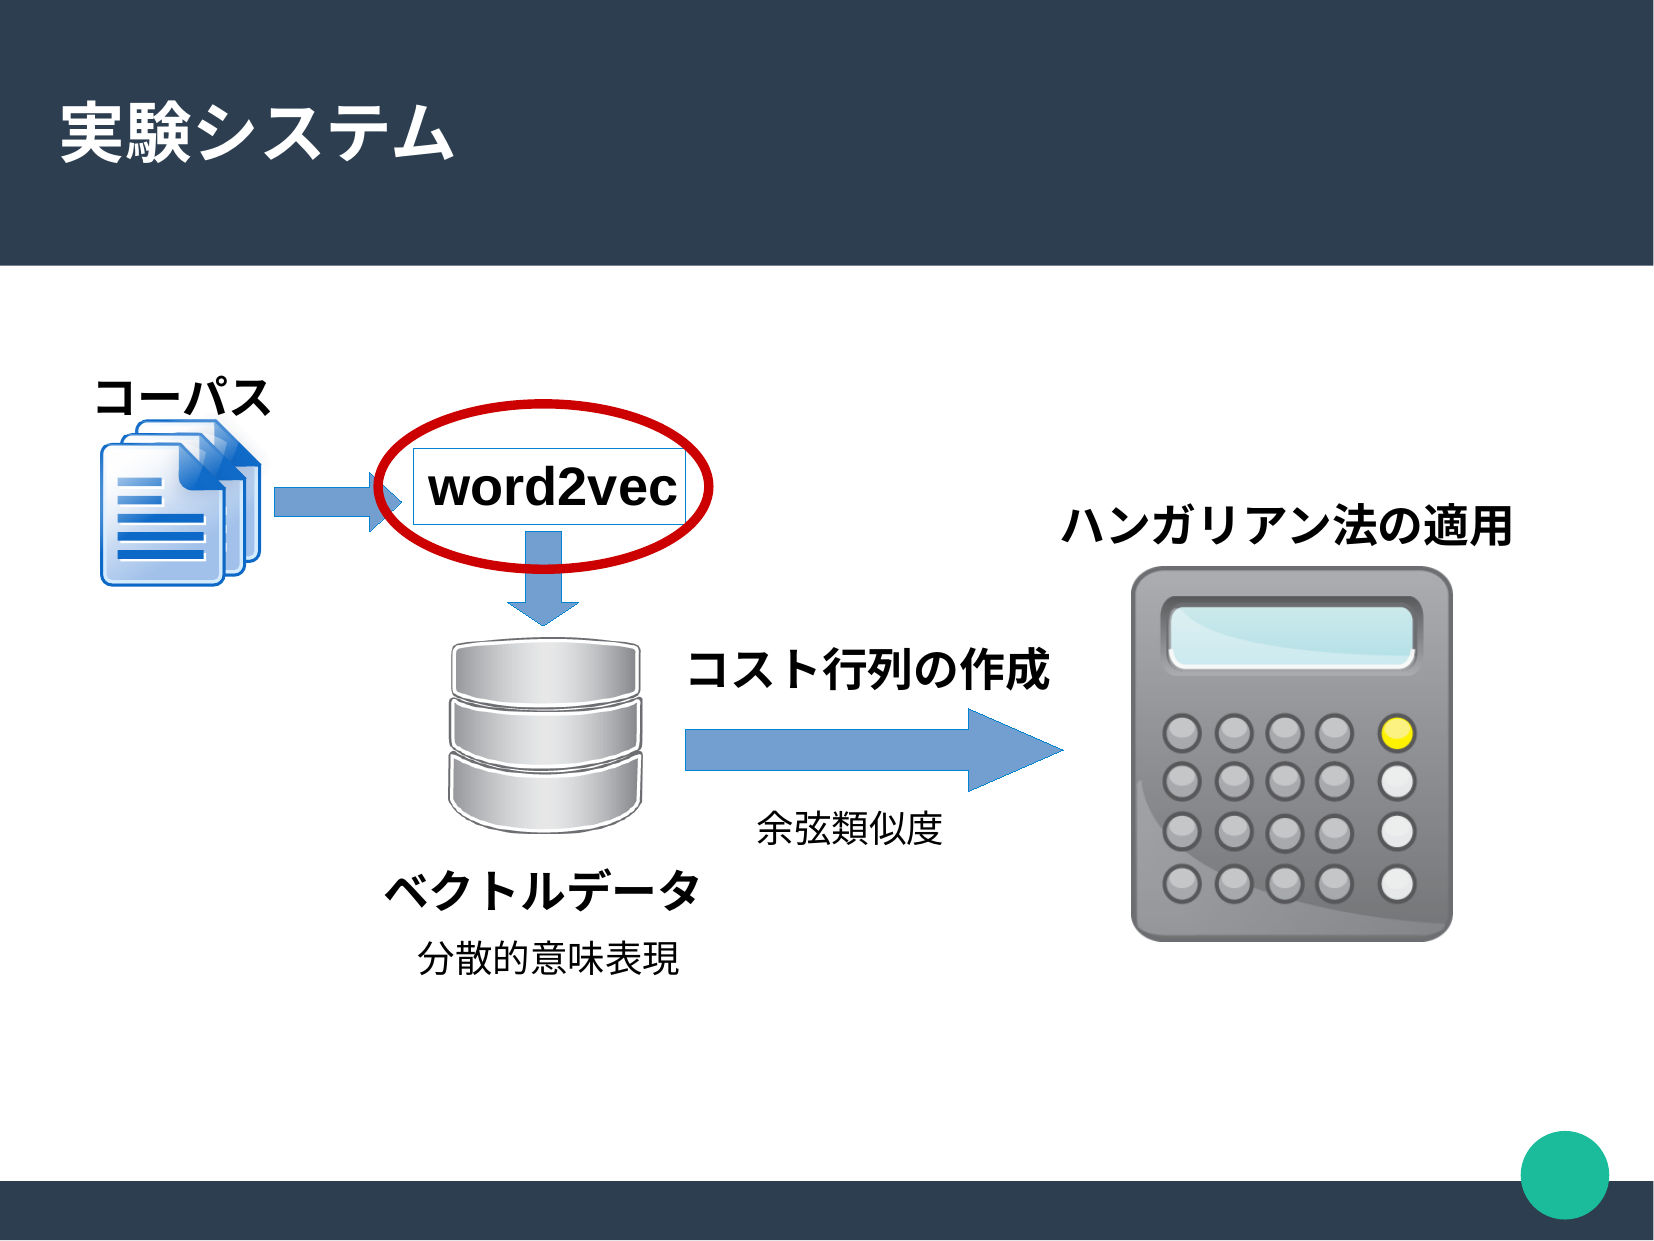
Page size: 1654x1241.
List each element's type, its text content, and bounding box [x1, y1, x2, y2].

picture [1131, 566, 1453, 942]
picture [82, 427, 275, 594]
text_box ハンガリアン法の適用 [1015, 482, 1560, 566]
title 実験システム [59, 49, 1595, 207]
text_box ベクトルデータ [354, 848, 733, 933]
text_box [525, 531, 562, 564]
text_box 分散的意味表現 [389, 921, 709, 979]
text_box [507, 574, 579, 626]
text_box コスト行列の作成 [649, 625, 1087, 710]
text_box コーパス [70, 354, 296, 438]
text_box [685, 710, 1064, 792]
text_box word2vec [413, 448, 697, 525]
text_box [274, 472, 384, 532]
text_box [383, 484, 402, 511]
picture [448, 637, 643, 834]
text_box 余弦類似度 [732, 791, 969, 844]
